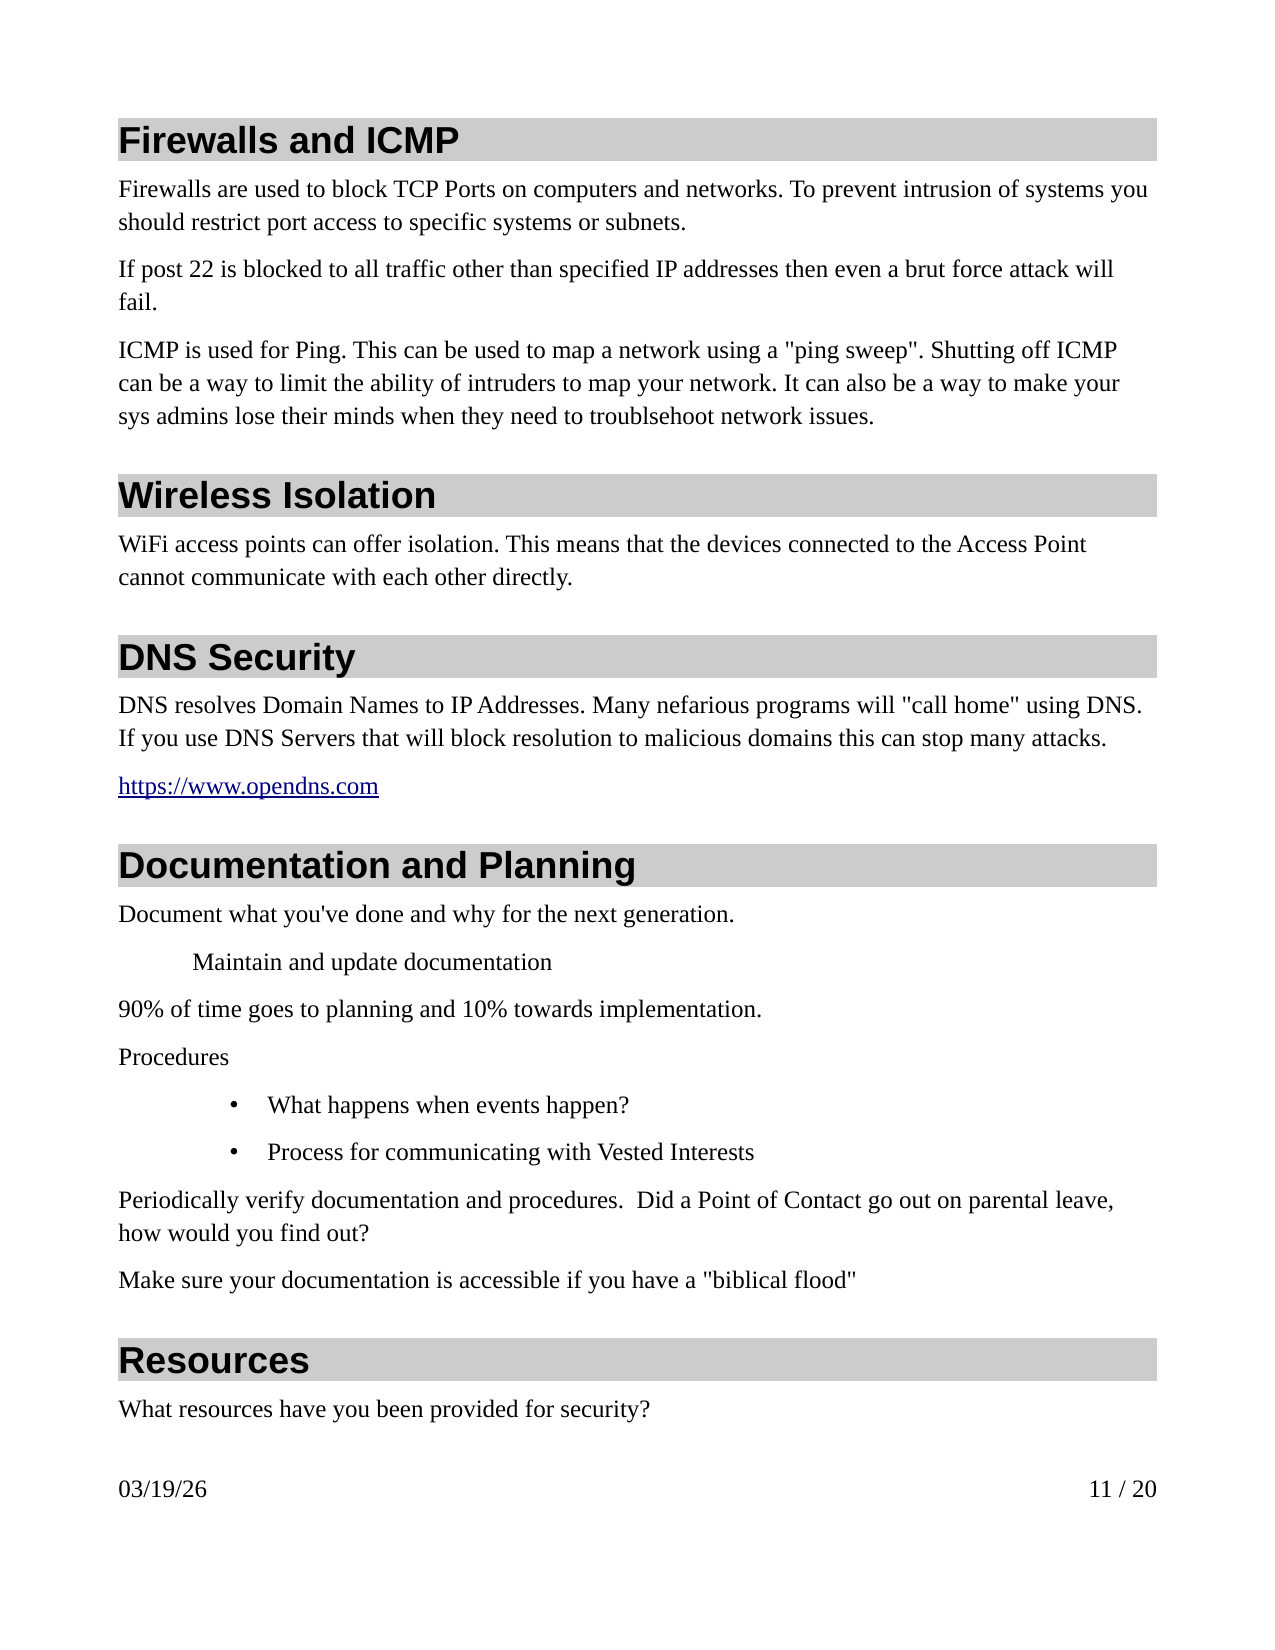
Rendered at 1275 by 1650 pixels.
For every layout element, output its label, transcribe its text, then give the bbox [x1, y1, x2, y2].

text Periodically verify documentation and procedures. Did a Point of Contact go out on parental leave, how would you find out? [118, 1185, 1157, 1247]
text If post 22 is blocked to all traffic other than specified IP addresses then even a brut force attack will fail. [118, 254, 1157, 316]
subtitle Firewalls and ICMP [118, 118, 1157, 161]
text https://www.opendns.com [118, 771, 1157, 800]
text Make sure your documentation is accessible if you have a "biblical flood" [118, 1266, 1157, 1294]
list What happens when events happen? [229, 1090, 1157, 1118]
text 90% of time goes to planning and 10% towards implementation. [118, 994, 1157, 1023]
text Procedures [118, 1042, 1157, 1071]
subtitle Resources [118, 1338, 1157, 1381]
text ICMP is used for Ping. This can be used to map a network using a "ping sweep". Shutting off ICMP can be a way to limit the ability of intruders to map your network. It can also be a way to make your sys admins lose their minds when they need to troublsehoot network issues. [118, 335, 1157, 430]
subtitle Documentation and Planning [118, 844, 1157, 887]
text Maintain and update documentation [118, 947, 1157, 976]
subtitle Wireless Isolation [118, 474, 1157, 517]
list Process for communicating with Vested Interests [229, 1137, 1157, 1166]
text Document what you've done and why for the next generation. [118, 899, 1157, 928]
subtitle DNS Security [118, 635, 1157, 678]
text WiFi access points can offer isolation. This means that the devices connected to the Access Point cannot communicate with each other directly. [118, 529, 1157, 591]
text Firewalls are used to block TCP Ports on computers and networks. To prevent intrusion of systems you should restrict port access to specific systems or subnets. [118, 174, 1157, 236]
text What resources have you been provided for security? [118, 1394, 1157, 1423]
text DNS resolves Domain Names to IP Addresses. Many nefarious programs will "call home" using DNS. If you use DNS Servers that will block resolution to malicious domains this can stop many attacks. [118, 691, 1157, 752]
